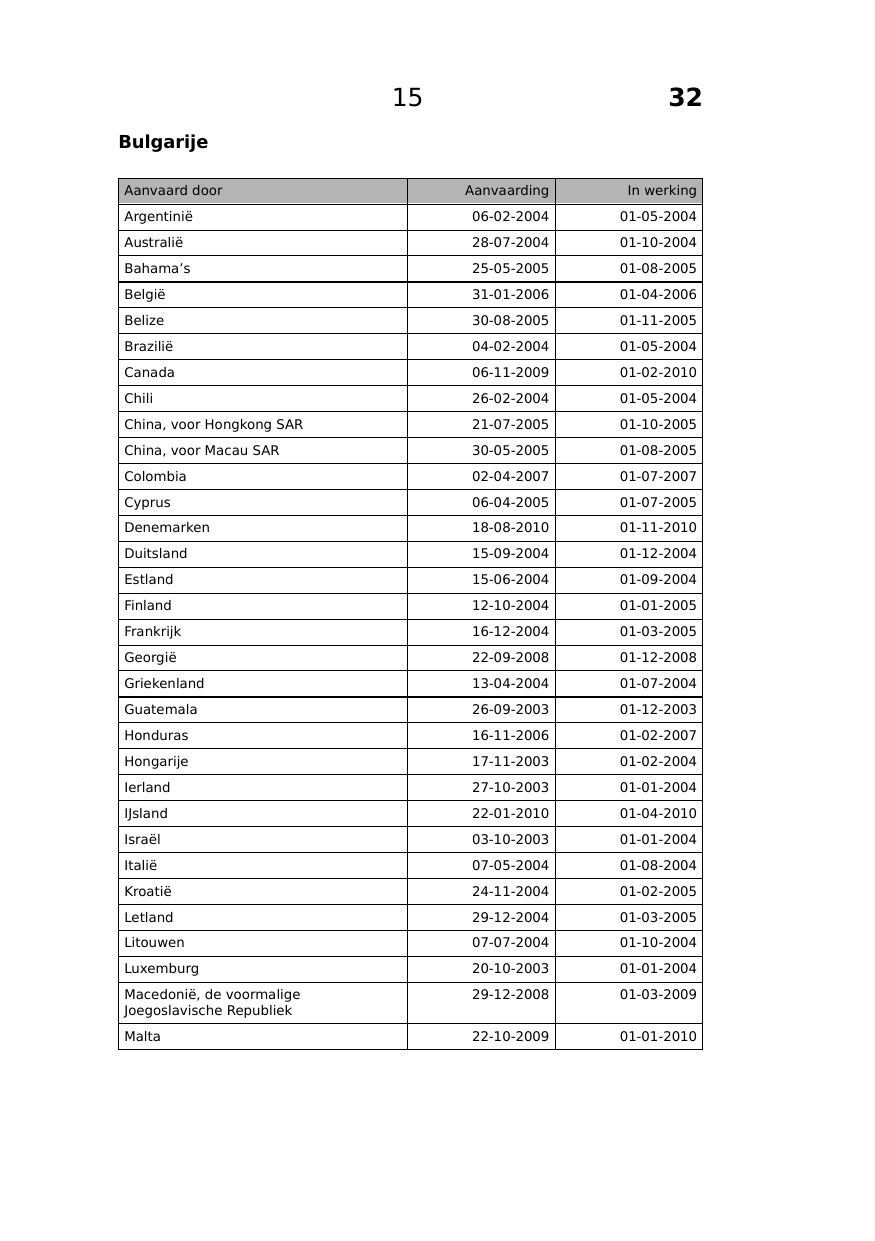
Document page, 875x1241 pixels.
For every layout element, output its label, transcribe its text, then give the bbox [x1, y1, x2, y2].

table_cell 01-08-2004 [556, 853, 702, 878]
table_cell 01-07-2005 [556, 490, 702, 515]
table_cell 21-07-2005 [408, 412, 555, 437]
table_cell 04-02-2004 [408, 334, 555, 359]
table_header Aanvaarding [408, 179, 555, 203]
table_cell 26-09-2003 [408, 698, 555, 722]
table_cell Ierland [119, 775, 407, 800]
table_cell 03-10-2003 [408, 827, 555, 852]
table_cell 07-07-2004 [408, 931, 555, 956]
table_cell 01-08-2005 [556, 438, 702, 463]
table_cell 01-02-2010 [556, 360, 702, 385]
table_cell 01-12-2008 [556, 646, 702, 670]
table_cell Italië [119, 853, 407, 878]
table_cell Canada [119, 360, 407, 385]
table_cell 07-05-2004 [408, 853, 555, 878]
table_cell Letland [119, 905, 407, 930]
table_cell 30-08-2005 [408, 308, 555, 333]
table_cell Argentinië [119, 205, 407, 229]
table_cell 01-11-2010 [556, 516, 702, 541]
table_cell 06-04-2005 [408, 490, 555, 515]
table_cell 27-10-2003 [408, 775, 555, 800]
table_cell Australië [119, 231, 407, 255]
table_cell Denemarken [119, 516, 407, 541]
table_cell 01-01-2004 [556, 827, 702, 852]
table_cell 01-04-2010 [556, 801, 702, 826]
table_cell 01-03-2005 [556, 620, 702, 644]
table_cell Malta [119, 1024, 407, 1049]
table_cell Litouwen [119, 931, 407, 956]
table_cell 01-10-2004 [556, 231, 702, 255]
table_cell 13-04-2004 [408, 671, 555, 696]
table_cell 01-07-2007 [556, 464, 702, 489]
table_cell 15-09-2004 [408, 542, 555, 567]
table_cell China, voor Hongkong SAR [119, 412, 407, 437]
table_cell Duitsland [119, 542, 407, 567]
table_cell 16-12-2004 [408, 620, 555, 644]
table_cell Kroatië [119, 879, 407, 904]
table_cell 15-06-2004 [408, 568, 555, 593]
table_cell 16-11-2006 [408, 723, 555, 748]
table_cell 01-01-2010 [556, 1024, 702, 1049]
table_cell Brazilië [119, 334, 407, 359]
table_cell Finland [119, 594, 407, 618]
table_cell 01-05-2004 [556, 205, 702, 229]
table_cell Chili [119, 386, 407, 411]
table_cell Guatemala [119, 698, 407, 722]
table_cell Georgië [119, 646, 407, 670]
table_cell 01-02-2007 [556, 723, 702, 748]
table_cell 01-10-2004 [556, 931, 702, 956]
table_cell 24-11-2004 [408, 879, 555, 904]
table_cell 22-10-2009 [408, 1024, 555, 1049]
table_cell 26-02-2004 [408, 386, 555, 411]
subtitle Bulgarije [118, 132, 703, 153]
table_cell 01-01-2004 [556, 775, 702, 800]
table_cell 06-11-2009 [408, 360, 555, 385]
table_cell 18-08-2010 [408, 516, 555, 541]
table_cell 22-01-2010 [408, 801, 555, 826]
table_cell 29-12-2008 [408, 983, 555, 1023]
table_cell 01-09-2004 [556, 568, 702, 593]
table_cell 01-03-2009 [556, 983, 702, 1023]
table_cell 20-10-2003 [408, 957, 555, 982]
table_cell 01-01-2004 [556, 957, 702, 982]
table_cell 01-03-2005 [556, 905, 702, 930]
table_cell Frankrijk [119, 620, 407, 644]
table_cell Israël [119, 827, 407, 852]
table_cell 01-12-2003 [556, 698, 702, 722]
table_cell Cyprus [119, 490, 407, 515]
table_cell 25-05-2005 [408, 256, 555, 281]
table_cell Luxemburg [119, 957, 407, 982]
table_cell Macedonië, de voormalige Joegoslavische Republiek [119, 983, 407, 1023]
table_cell 01-11-2005 [556, 308, 702, 333]
table_cell 01-05-2004 [556, 334, 702, 359]
table_cell 01-10-2005 [556, 412, 702, 437]
table_header In werking [556, 179, 702, 203]
table_cell 28-07-2004 [408, 231, 555, 255]
table_cell Colombia [119, 464, 407, 489]
table_cell 02-04-2007 [408, 464, 555, 489]
table_cell 01-07-2004 [556, 671, 702, 696]
table_cell 29-12-2004 [408, 905, 555, 930]
table_cell 01-01-2005 [556, 594, 702, 618]
table_cell Estland [119, 568, 407, 593]
table_cell 31-01-2006 [408, 283, 555, 307]
table_cell Honduras [119, 723, 407, 748]
table_cell 12-10-2004 [408, 594, 555, 618]
table_cell 01-05-2004 [556, 386, 702, 411]
table_cell 01-12-2004 [556, 542, 702, 567]
table_cell 01-04-2006 [556, 283, 702, 307]
table_cell China, voor Macau SAR [119, 438, 407, 463]
table_cell 30-05-2005 [408, 438, 555, 463]
table_cell 01-02-2004 [556, 749, 702, 774]
table_cell 01-02-2005 [556, 879, 702, 904]
table_header Aanvaard door [119, 179, 407, 203]
table_cell Griekenland [119, 671, 407, 696]
table_cell 22-09-2008 [408, 646, 555, 670]
table_cell België [119, 283, 407, 307]
table_cell Hongarije [119, 749, 407, 774]
table_cell Belize [119, 308, 407, 333]
table_cell 06-02-2004 [408, 205, 555, 229]
table_cell 17-11-2003 [408, 749, 555, 774]
table_cell IJsland [119, 801, 407, 826]
table_cell Bahama’s [119, 256, 407, 281]
table_cell 01-08-2005 [556, 256, 702, 281]
